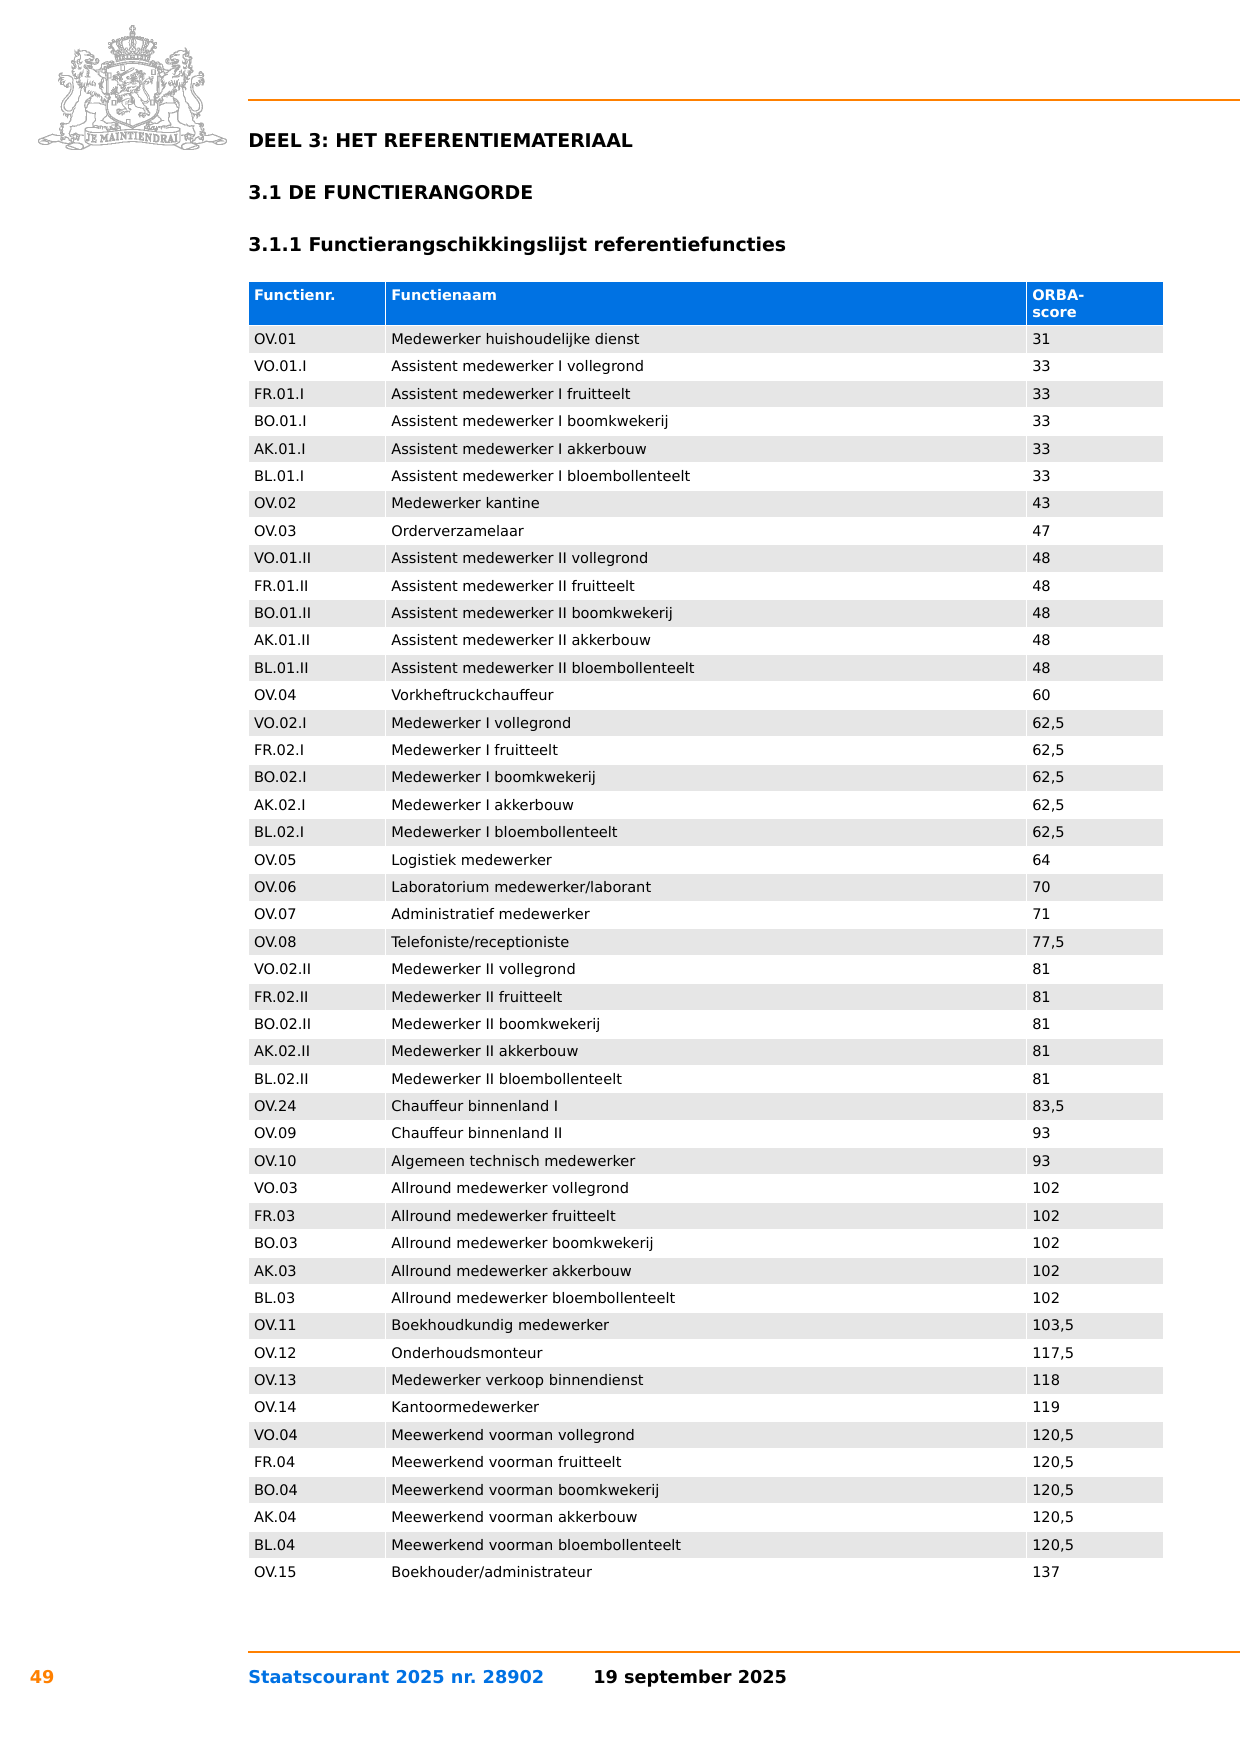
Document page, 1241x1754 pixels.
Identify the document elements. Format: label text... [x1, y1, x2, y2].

table_cell AK.01.I [249, 436, 385, 462]
table_cell 47 [1027, 518, 1163, 544]
table_cell Boekhoudkundig medewerker [386, 1313, 1026, 1339]
table_header ORBA- score [1027, 282, 1163, 325]
table_cell Onderhoudsmonteur [386, 1340, 1026, 1366]
table_cell BL.01.I [249, 463, 385, 489]
table_cell 137 [1027, 1559, 1163, 1585]
table_cell FR.04 [249, 1450, 385, 1476]
table_cell VO.04 [249, 1422, 385, 1448]
table_cell Meewerkend voorman akkerbouw [386, 1504, 1026, 1531]
table_cell OV.13 [249, 1367, 385, 1394]
table_cell AK.04 [249, 1504, 385, 1531]
table_cell Chauffeur binnenland II [386, 1121, 1026, 1147]
table_cell Laboratorium medewerker/laborant [386, 874, 1026, 901]
table_cell Assistent medewerker II fruitteelt [386, 573, 1026, 599]
table_cell 102 [1027, 1230, 1163, 1257]
table_cell 81 [1027, 1066, 1163, 1092]
table_cell Meewerkend voorman bloembollenteelt [386, 1532, 1026, 1558]
table_cell Medewerker II fruitteelt [386, 984, 1026, 1010]
table_cell Assistent medewerker II bloembollenteelt [386, 655, 1026, 681]
table_cell Assistent medewerker II vollegrond [386, 545, 1026, 572]
table_cell BL.02.II [249, 1066, 385, 1092]
table_cell BO.01.II [249, 600, 385, 627]
table_cell Medewerker II akkerbouw [386, 1039, 1026, 1065]
table_cell AK.01.II [249, 628, 385, 654]
table_cell Medewerker I akkerbouw [386, 792, 1026, 818]
table_cell 48 [1027, 655, 1163, 681]
table_cell 62,5 [1027, 710, 1163, 736]
table_cell Meewerkend voorman vollegrond [386, 1422, 1026, 1448]
table_cell VO.02.II [249, 956, 385, 983]
table_cell FR.01.I [249, 381, 385, 407]
table_cell BO.02.II [249, 1011, 385, 1037]
table_cell OV.12 [249, 1340, 385, 1366]
table_cell OV.04 [249, 683, 385, 709]
table_cell Medewerker verkoop binnendienst [386, 1367, 1026, 1394]
table_cell Administratief medewerker [386, 902, 1026, 928]
table_cell Allround medewerker vollegrond [386, 1176, 1026, 1202]
table_cell 102 [1027, 1258, 1163, 1284]
table_cell OV.02 [249, 491, 385, 517]
table_cell Medewerker huishoudelijke dienst [386, 326, 1026, 353]
table_cell 48 [1027, 628, 1163, 654]
table_cell OV.10 [249, 1148, 385, 1174]
table_cell Orderverzamelaar [386, 518, 1026, 544]
table_cell OV.06 [249, 874, 385, 901]
table_cell Kantoormedewerker [386, 1395, 1026, 1421]
subtitle 3.1.1 Functierangschikkingslijst referentiefuncties [248, 234, 1163, 256]
table_cell Allround medewerker boomkwekerij [386, 1230, 1026, 1257]
table_cell 118 [1027, 1367, 1163, 1394]
table_cell VO.01.II [249, 545, 385, 572]
table_cell Medewerker I boomkwekerij [386, 765, 1026, 791]
table_cell 102 [1027, 1203, 1163, 1229]
table_cell 119 [1027, 1395, 1163, 1421]
table_cell 70 [1027, 874, 1163, 901]
table_cell AK.03 [249, 1258, 385, 1284]
subtitle DEEL 3: HET REFERENTIEMATERIAAL [248, 130, 1163, 152]
table_cell 60 [1027, 683, 1163, 709]
table_cell BL.03 [249, 1285, 385, 1311]
table_cell AK.02.I [249, 792, 385, 818]
table_cell BO.02.I [249, 765, 385, 791]
table_cell 62,5 [1027, 765, 1163, 791]
table_cell Assistent medewerker I boomkwekerij [386, 409, 1026, 435]
table_cell VO.03 [249, 1176, 385, 1202]
table_cell Assistent medewerker I fruitteelt [386, 381, 1026, 407]
table_cell Medewerker kantine [386, 491, 1026, 517]
table_cell Allround medewerker fruitteelt [386, 1203, 1026, 1229]
table_cell 102 [1027, 1176, 1163, 1202]
table_cell BO.04 [249, 1477, 385, 1503]
table_cell Chauffeur binnenland I [386, 1093, 1026, 1120]
table_cell 48 [1027, 600, 1163, 627]
table_cell OV.05 [249, 847, 385, 873]
table_cell Medewerker I bloembollenteelt [386, 819, 1026, 846]
table_cell 83,5 [1027, 1093, 1163, 1120]
table_cell 120,5 [1027, 1477, 1163, 1503]
table_cell Allround medewerker akkerbouw [386, 1258, 1026, 1284]
table_cell Assistent medewerker II boomkwekerij [386, 600, 1026, 627]
table_cell 102 [1027, 1285, 1163, 1311]
table_cell Boekhouder/administrateur [386, 1559, 1026, 1585]
table_cell OV.11 [249, 1313, 385, 1339]
table_cell 48 [1027, 545, 1163, 572]
table_cell FR.02.I [249, 737, 385, 763]
table_cell BL.04 [249, 1532, 385, 1558]
table_header Functienaam [386, 282, 1026, 325]
table_cell OV.03 [249, 518, 385, 544]
table_cell Assistent medewerker I vollegrond [386, 354, 1026, 380]
picture [38, 25, 227, 150]
table_cell Logistiek medewerker [386, 847, 1026, 873]
table_cell 48 [1027, 573, 1163, 599]
table_cell Assistent medewerker I akkerbouw [386, 436, 1026, 462]
table_cell Assistent medewerker II akkerbouw [386, 628, 1026, 654]
table_cell OV.08 [249, 929, 385, 955]
table_cell VO.01.I [249, 354, 385, 380]
table_cell 64 [1027, 847, 1163, 873]
table_cell 81 [1027, 1011, 1163, 1037]
table_cell BL.01.II [249, 655, 385, 681]
table_cell 117,5 [1027, 1340, 1163, 1366]
table_cell 93 [1027, 1121, 1163, 1147]
table_cell Telefoniste/receptioniste [386, 929, 1026, 955]
table_cell 33 [1027, 354, 1163, 380]
table_cell AK.02.II [249, 1039, 385, 1065]
table_cell Meewerkend voorman boomkwekerij [386, 1477, 1026, 1503]
table_cell 33 [1027, 436, 1163, 462]
table_cell VO.02.I [249, 710, 385, 736]
table_cell 120,5 [1027, 1450, 1163, 1476]
table_cell Meewerkend voorman fruitteelt [386, 1450, 1026, 1476]
table_cell OV.24 [249, 1093, 385, 1120]
table_cell 81 [1027, 1039, 1163, 1065]
table_cell FR.02.II [249, 984, 385, 1010]
table_cell 93 [1027, 1148, 1163, 1174]
table_cell 81 [1027, 984, 1163, 1010]
table_cell OV.14 [249, 1395, 385, 1421]
table_cell Medewerker II vollegrond [386, 956, 1026, 983]
table_cell 62,5 [1027, 737, 1163, 763]
table_cell BO.01.I [249, 409, 385, 435]
table_cell OV.09 [249, 1121, 385, 1147]
table_cell 81 [1027, 956, 1163, 983]
table_cell FR.01.II [249, 573, 385, 599]
table_cell Medewerker II bloembollenteelt [386, 1066, 1026, 1092]
table_cell 120,5 [1027, 1532, 1163, 1558]
table_cell Assistent medewerker I bloembollenteelt [386, 463, 1026, 489]
table_cell 103,5 [1027, 1313, 1163, 1339]
table_cell Vorkheftruckchauffeur [386, 683, 1026, 709]
table_cell Medewerker I fruitteelt [386, 737, 1026, 763]
table_cell 71 [1027, 902, 1163, 928]
table_cell 31 [1027, 326, 1163, 353]
table_cell Algemeen technisch medewerker [386, 1148, 1026, 1174]
table_cell OV.01 [249, 326, 385, 353]
table_cell 120,5 [1027, 1504, 1163, 1531]
table_cell OV.15 [249, 1559, 385, 1585]
table_cell Medewerker I vollegrond [386, 710, 1026, 736]
table_header Functienr. [249, 282, 385, 325]
table_cell 77,5 [1027, 929, 1163, 955]
table_cell 120,5 [1027, 1422, 1163, 1448]
table_cell BO.03 [249, 1230, 385, 1257]
table_cell FR.03 [249, 1203, 385, 1229]
subtitle 3.1 DE FUNCTIERANGORDE [248, 182, 1163, 204]
table_cell 62,5 [1027, 792, 1163, 818]
table_cell 43 [1027, 491, 1163, 517]
table_cell 33 [1027, 409, 1163, 435]
table_cell 33 [1027, 463, 1163, 489]
table_cell Medewerker II boomkwekerij [386, 1011, 1026, 1037]
table_cell 62,5 [1027, 819, 1163, 846]
table_cell BL.02.I [249, 819, 385, 846]
table_cell 33 [1027, 381, 1163, 407]
table_cell OV.07 [249, 902, 385, 928]
table_cell Allround medewerker bloembollenteelt [386, 1285, 1026, 1311]
